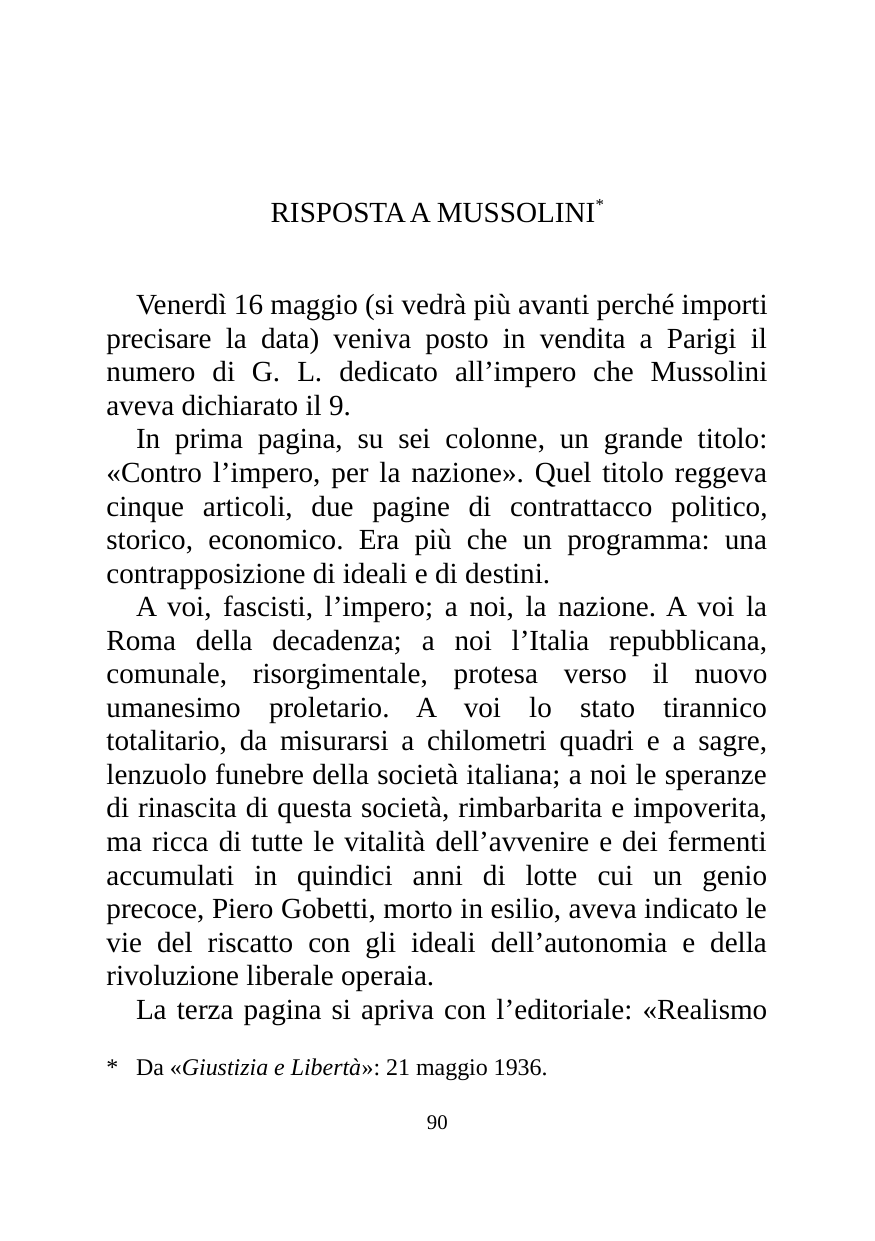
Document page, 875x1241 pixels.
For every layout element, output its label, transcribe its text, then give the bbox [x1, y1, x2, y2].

text A voi, fascisti, l’impero; a noi, la nazione. A voi la Roma della decadenza; a noi l’Italia repubblicana, comunale, risorgimentale, protesa verso il nuovo umanesimo proletario. A voi lo stato tirannico totalitario, da misurarsi a chilometri quadri e a sagre, lenzuolo funebre della società italiana; a noi le speranze di rinascita di questa società, rimbarbarita e impoverita, ma ricca di tutte le vitalità dell’avvenire e dei fermenti accumulati in quindici anni di lotte cui un genio precoce, Piero Gobetti, morto in esilio, aveva indicato le vie del riscatto con gli ideali dell’autonomia e della rivoluzione liberale operaia. [106, 589, 768, 992]
text In prima pagina, su sei colonne, un grande titolo: «Contro l’impero, per la nazione». Quel titolo reggeva cinque articoli, due pagine di contrattacco politico, storico, economico. Era più che un programma: una contrapposizione di ideali e di destini. [106, 422, 768, 589]
subtitle RISPOSTA A MUSSOLINI [106, 195, 768, 228]
text Venerdì 16 maggio (si vedrà più avanti perché importi precisare la data) veniva posto in vendita a Parigi il numero di G. L. dedicato all’impero che Mussolini aveva dichiarato il 9. [106, 287, 768, 422]
text Da «Giustizia e Libertà»: 21 maggio 1936. [106, 1053, 768, 1080]
text La terza pagina si apriva con l’editoriale: «Realismo [106, 992, 768, 1025]
